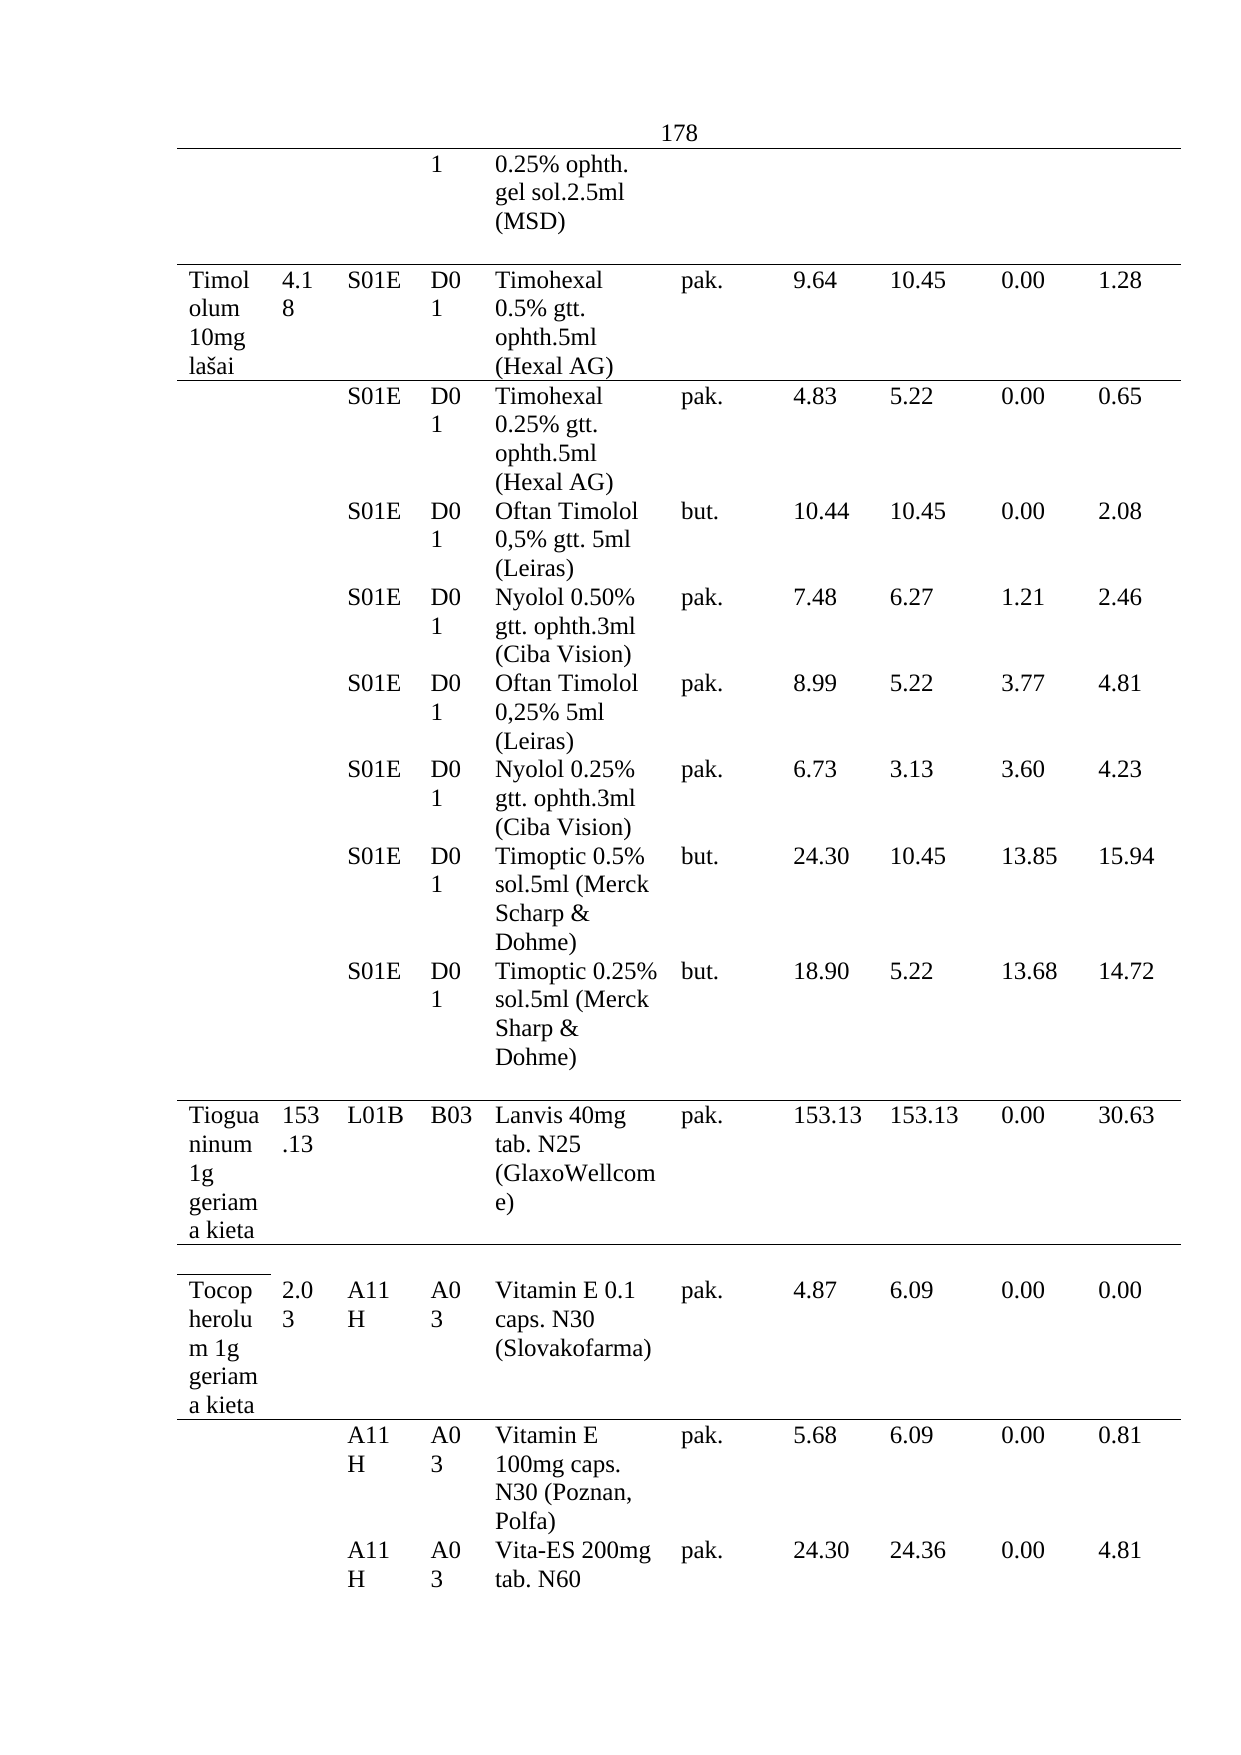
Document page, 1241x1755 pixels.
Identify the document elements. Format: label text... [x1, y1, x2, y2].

table_cell [782, 149, 878, 235]
table_cell [670, 1245, 782, 1274]
table_cell pak. [670, 1420, 782, 1535]
table_cell pak. [670, 381, 782, 496]
table_cell 0.00 [990, 496, 1087, 582]
table_cell [177, 1071, 271, 1099]
table_cell [271, 1420, 336, 1535]
table_cell [419, 1071, 483, 1099]
table_cell [484, 235, 669, 264]
table_cell 4.18 [271, 265, 336, 380]
table_cell 10.45 [878, 265, 990, 380]
table_cell 4.83 [782, 381, 878, 496]
table_cell pak. [670, 265, 782, 380]
table_cell Vita-ES 200mg tab. N60 [484, 1535, 669, 1592]
table_cell [1087, 1071, 1181, 1099]
table_cell 13.85 [990, 841, 1087, 956]
table_cell [336, 1245, 419, 1274]
table_cell S01E [336, 496, 419, 582]
table_cell Oftan Timolol 0,5% gtt. 5ml (Leiras) [484, 496, 669, 582]
table_cell pak. [670, 755, 782, 841]
table_cell 153.13 [271, 1101, 336, 1244]
table_cell [177, 668, 271, 754]
table_cell L01B [336, 1101, 419, 1244]
table_cell [336, 1071, 419, 1099]
table_cell 5.22 [878, 956, 990, 1071]
table_cell Vitamin E 0.1 caps. N30 (Slovakofarma) [484, 1274, 669, 1419]
table_cell A11H [336, 1274, 419, 1419]
table_cell [878, 235, 990, 264]
table_cell 6.27 [878, 582, 990, 668]
table_cell [878, 1245, 990, 1274]
table_cell 15.94 [1087, 841, 1181, 956]
table_cell [782, 1071, 878, 1099]
table_cell [336, 235, 419, 264]
table_cell but. [670, 496, 782, 582]
table_cell pak. [670, 1101, 782, 1244]
table_cell Timoptic 0.25% sol.5ml (Merck Sharp & Dohme) [484, 956, 669, 1071]
table_cell pak. [670, 1274, 782, 1419]
table_cell 2.08 [1087, 496, 1181, 582]
table_cell 6.73 [782, 755, 878, 841]
table_cell Timohexal 0.25% gtt. ophth.5ml (Hexal AG) [484, 381, 669, 496]
table_cell S01E [336, 668, 419, 754]
table_cell 153.13 [878, 1101, 990, 1244]
table_cell [271, 956, 336, 1071]
table_cell 2.03 [271, 1274, 336, 1419]
table_cell 3.60 [990, 755, 1087, 841]
table_cell [271, 1245, 336, 1274]
table_cell [177, 755, 271, 841]
table_cell [878, 1071, 990, 1099]
table_cell Timoptic 0.5% sol.5ml (Merck Scharp & Dohme) [484, 841, 669, 956]
table_cell 10.45 [878, 496, 990, 582]
table_cell [271, 381, 336, 496]
table_cell 9.64 [782, 265, 878, 380]
table_cell S01E [336, 381, 419, 496]
table_cell 5.22 [878, 381, 990, 496]
table_cell [484, 1245, 669, 1274]
table_cell [271, 668, 336, 754]
table_cell 10.44 [782, 496, 878, 582]
table_cell 1 [419, 149, 483, 235]
table_cell pak. [670, 582, 782, 668]
table_cell [177, 381, 271, 496]
table_cell A03 [419, 1274, 483, 1419]
table_cell [782, 235, 878, 264]
table_cell 0.81 [1087, 1420, 1181, 1535]
table_cell [177, 841, 271, 956]
table_cell Timohexal 0.5% gtt. ophth.5ml (Hexal AG) [484, 265, 669, 380]
table_cell 24.36 [878, 1535, 990, 1592]
table_cell [177, 1535, 271, 1592]
table_cell 0.65 [1087, 381, 1181, 496]
table_cell [177, 149, 271, 235]
table_cell but. [670, 841, 782, 956]
table_cell [1087, 235, 1181, 264]
table_cell Tocopherolum 1g geriama kieta [177, 1275, 271, 1419]
table_cell [177, 496, 271, 582]
table_cell A11H [336, 1420, 419, 1535]
table_cell 30.63 [1087, 1101, 1181, 1244]
table_cell [177, 1245, 271, 1274]
table_cell [782, 1245, 878, 1274]
table_cell [336, 149, 419, 235]
table_cell [271, 235, 336, 264]
table_cell [271, 1071, 336, 1099]
table_cell [271, 755, 336, 841]
table_cell [177, 235, 271, 264]
table_cell 0.00 [990, 265, 1087, 380]
table_cell [419, 235, 483, 264]
table_cell D01 [419, 956, 483, 1071]
table_cell [1087, 149, 1181, 235]
table_cell 6.09 [878, 1420, 990, 1535]
table_cell 0.00 [990, 1274, 1087, 1419]
table_cell 3.77 [990, 668, 1087, 754]
table_cell 18.90 [782, 956, 878, 1071]
table_cell D01 [419, 265, 483, 380]
table_cell [177, 956, 271, 1071]
table_cell D01 [419, 582, 483, 668]
table_cell [670, 235, 782, 264]
table_cell S01E [336, 956, 419, 1071]
table_cell Nyolol 0.50% gtt. ophth.3ml (Ciba Vision) [484, 582, 669, 668]
table_cell [271, 582, 336, 668]
table_cell [670, 1071, 782, 1099]
table_cell 24.30 [782, 1535, 878, 1592]
table_cell 1.21 [990, 582, 1087, 668]
table_cell B03 [419, 1101, 483, 1244]
table_cell but. [670, 956, 782, 1071]
table_cell Vitamin E 100mg caps. N30 (Poznan, Polfa) [484, 1420, 669, 1535]
table_cell Nyolol 0.25% gtt. ophth.3ml (Ciba Vision) [484, 755, 669, 841]
table_cell 0.00 [990, 381, 1087, 496]
table_cell 7.48 [782, 582, 878, 668]
table_cell D01 [419, 841, 483, 956]
table_cell [990, 149, 1087, 235]
table_cell [670, 149, 782, 235]
table_cell 5.22 [878, 668, 990, 754]
table_cell 10.45 [878, 841, 990, 956]
table_cell [990, 235, 1087, 264]
table_cell Timololum 10mg lašai [177, 265, 271, 380]
table_cell [1087, 1245, 1181, 1274]
table_cell D01 [419, 381, 483, 496]
table_cell 0.25% ophth. gel sol.2.5ml (MSD) [484, 149, 669, 235]
table_cell pak. [670, 1535, 782, 1592]
table_cell [419, 1245, 483, 1274]
table_cell 24.30 [782, 841, 878, 956]
table_cell A03 [419, 1535, 483, 1592]
table_cell Oftan Timolol 0,25% 5ml (Leiras) [484, 668, 669, 754]
table_cell A03 [419, 1420, 483, 1535]
table_cell 4.23 [1087, 755, 1181, 841]
table_cell 13.68 [990, 956, 1087, 1071]
table_cell [484, 1071, 669, 1099]
table_cell D01 [419, 755, 483, 841]
table_cell 2.46 [1087, 582, 1181, 668]
table_cell [271, 496, 336, 582]
table_cell 3.13 [878, 755, 990, 841]
table_cell 8.99 [782, 668, 878, 754]
table_cell 4.87 [782, 1274, 878, 1419]
table_cell S01E [336, 841, 419, 956]
table_cell 1.28 [1087, 265, 1181, 380]
table_cell 0.00 [990, 1101, 1087, 1244]
table_cell S01E [336, 755, 419, 841]
table_cell 0.00 [990, 1420, 1087, 1535]
table_cell [990, 1245, 1087, 1274]
table_cell 5.68 [782, 1420, 878, 1535]
table_cell [878, 149, 990, 235]
table_cell 153.13 [782, 1101, 878, 1244]
table_cell Tioguaninum 1g geriama kieta [177, 1101, 271, 1244]
table_cell [271, 149, 336, 235]
table_cell S01E [336, 582, 419, 668]
table_cell [990, 1071, 1087, 1099]
table_cell [271, 841, 336, 956]
table_cell S01E [336, 265, 419, 380]
table_cell Lanvis 40mg tab. N25 (GlaxoWellcome) [484, 1101, 669, 1244]
table_cell 14.72 [1087, 956, 1181, 1071]
table_cell D01 [419, 496, 483, 582]
table_cell 4.81 [1087, 668, 1181, 754]
table_cell D01 [419, 668, 483, 754]
table_cell 4.81 [1087, 1535, 1181, 1592]
table_cell 0.00 [1087, 1274, 1181, 1419]
table_cell [177, 1420, 271, 1535]
table_cell A11H [336, 1535, 419, 1592]
table_cell 0.00 [990, 1535, 1087, 1592]
table_cell [177, 582, 271, 668]
table_cell [271, 1535, 336, 1592]
table_cell 6.09 [878, 1274, 990, 1419]
table_cell pak. [670, 668, 782, 754]
